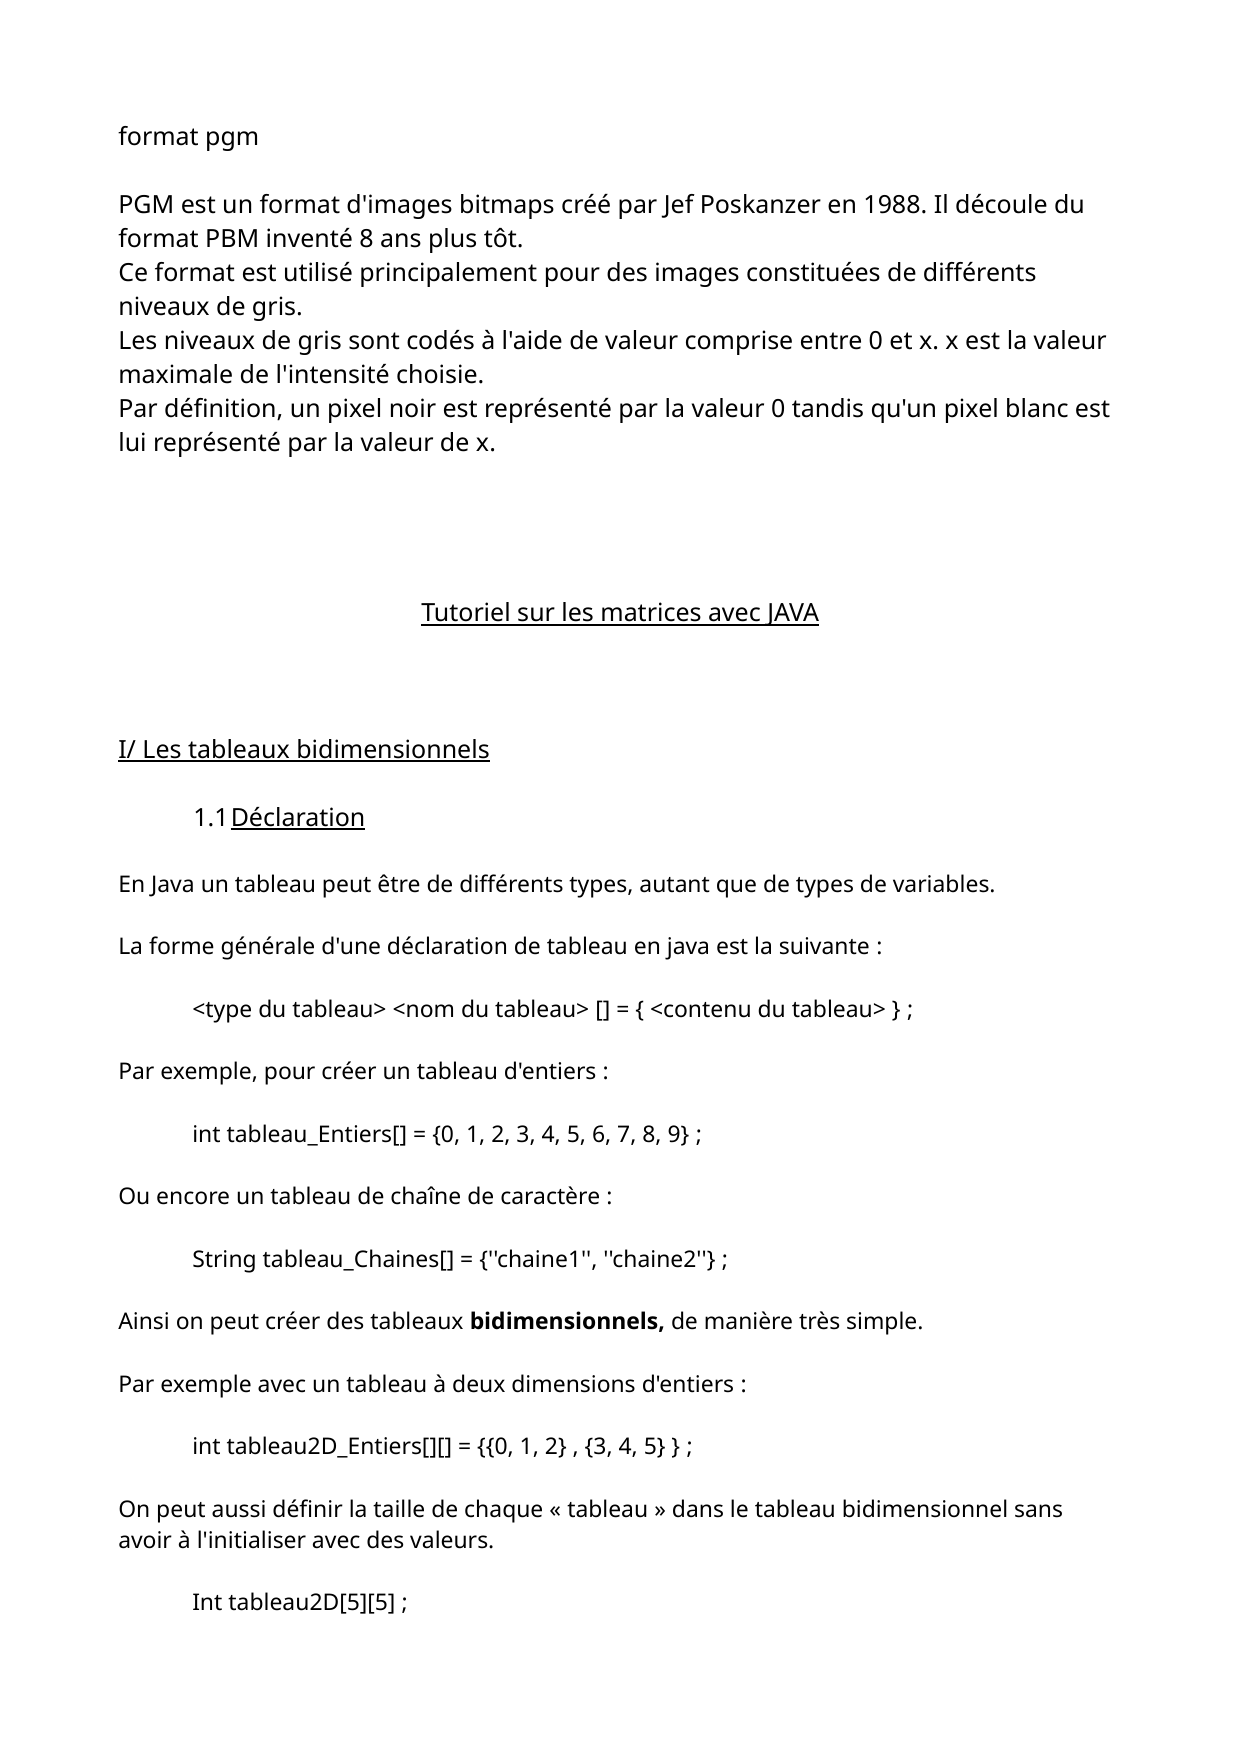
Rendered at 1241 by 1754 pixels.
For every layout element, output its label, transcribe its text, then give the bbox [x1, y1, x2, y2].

text I/ Les tableaux bidimensionnels [118, 731, 1122, 765]
text Ainsi on peut créer des tableaux bidimensionnels, de manière très simple. [118, 1305, 1122, 1336]
text String tableau_Chaines[] = {''chaine1'', ''chaine2''} ; [118, 1242, 1122, 1274]
text int tableau_Entiers[] = {0, 1, 2, 3, 4, 5, 6, 7, 8, 9} ; [118, 1117, 1122, 1149]
text Par définition, un pixel noir est représenté par la valeur 0 tandis qu'un pixel blanc est lui représenté par la valeur de x. [118, 391, 1122, 459]
text Tutoriel sur les matrices avec JAVA [118, 595, 1122, 629]
text Par exemple, pour créer un tableau d'entiers : [118, 1055, 1122, 1086]
text En Java un tableau peut être de différents types, autant que de types de variables. [118, 867, 1122, 899]
text On peut aussi définir la taille de chaque « tableau » dans le tableau bidimensionnel sans avoir à l'initialiser avec des valeurs. [118, 1492, 1122, 1555]
text Par exemple avec un tableau à deux dimensions d'entiers : [118, 1367, 1122, 1399]
text Les niveaux de gris sont codés à l'aide de valeur comprise entre 0 et x. x est la valeur maximale de l'intensité choisie. [118, 322, 1122, 391]
text Ce format est utilisé principalement pour des images constituées de différents niveaux de gris. [118, 254, 1122, 322]
text Int tableau2D[5][5] ; [118, 1586, 1122, 1617]
text La forme générale d'une déclaration de tableau en java est la suivante : [118, 930, 1122, 961]
text <type du tableau> <nom du tableau> [] = { <contenu du tableau> } ; [118, 992, 1122, 1024]
list Déclaration [193, 799, 1122, 833]
text int tableau2D_Entiers[][] = {{0, 1, 2} , {3, 4, 5} } ; [118, 1430, 1122, 1461]
text PGM est un format d'images bitmaps créé par Jef Poskanzer en 1988. Il découle du format PBM inventé 8 ans plus tôt. [118, 186, 1122, 254]
text format pgm [118, 118, 1122, 152]
text Ou encore un tableau de chaîne de caractère : [118, 1180, 1122, 1211]
